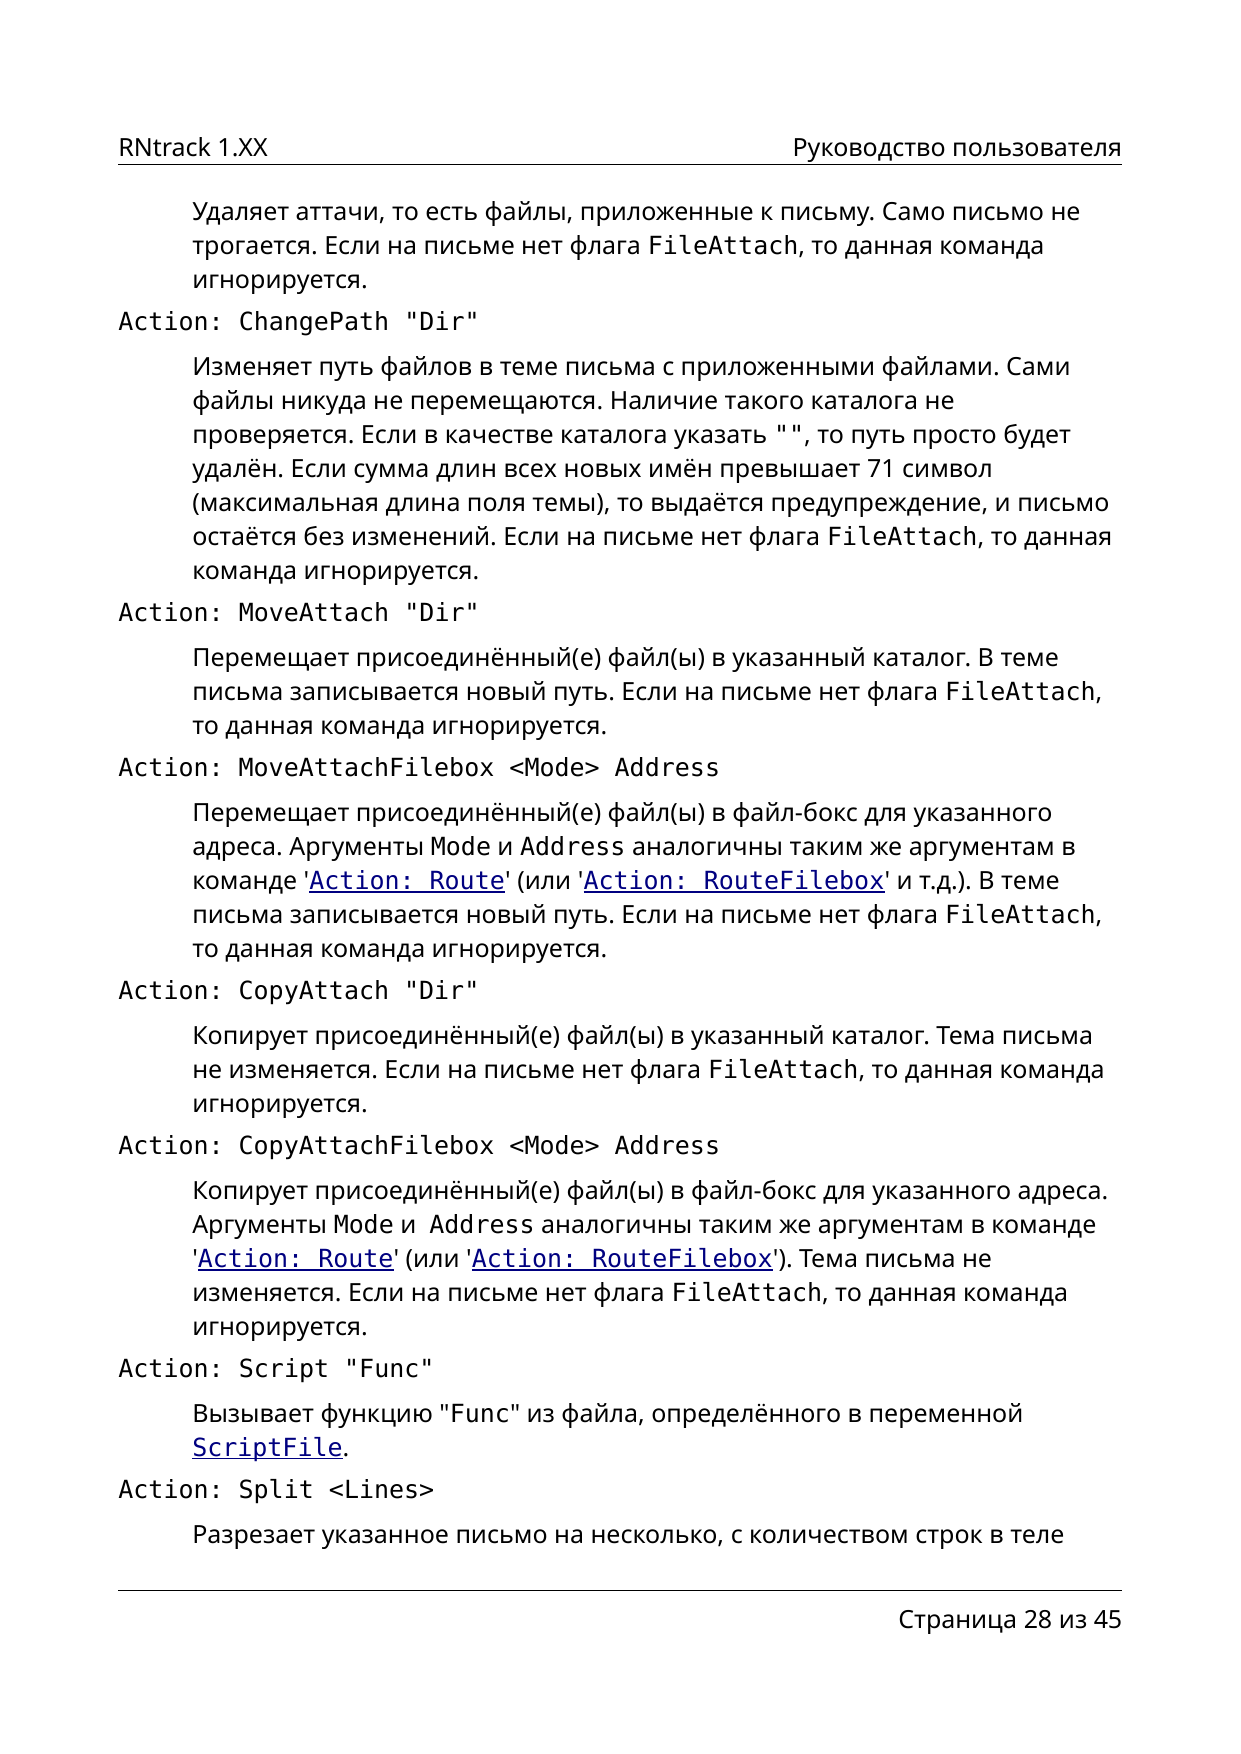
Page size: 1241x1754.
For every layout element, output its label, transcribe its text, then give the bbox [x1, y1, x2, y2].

text Перемещает присоединённый(е) файл(ы) в файл-бокс для указанного адреса. Аргументы Mode и Address аналогичны таким же аргументам в команде 'Action: Route' (или 'Action: RouteFilebox' и т.д.). В теме письма записывается новый путь. Если на письме нет флага FileAttach, то данная команда игнорируется. [192, 794, 1122, 965]
text Action: MoveAttachFilebox <Mode> Address [118, 753, 1122, 783]
text Изменяет путь файлов в теме письма с приложенными файлами. Сами файлы никуда не перемещаются. Наличие такого каталога не проверяется. Если в качестве каталога указать "", то путь просто будет удалён. Если сумма длин всех новых имён превышает 71 символ (максимальная длина поля темы), то выдаётся предупреждение, и письмо остаётся без изменений. Если на письме нет флага FileAttach, то данная команда игнорируется. [192, 348, 1122, 587]
text Копирует присоединённый(е) файл(ы) в файл-бокс для указанного адреса. Аргументы Mode и Address аналогичны таким же аргументам в команде 'Action: Route' (или 'Action: RouteFilebox'). Тема письма не изменяется. Если на письме нет флага FileAttach, то данная команда игнорируется. [192, 1172, 1122, 1343]
text Action: ChangePath "Dir" [118, 307, 1122, 337]
text Action: Split <Lines> [118, 1475, 1122, 1504]
text Копирует присоединённый(е) файл(ы) в указанный каталог. Тема письма не изменяется. Если на письме нет флага FileAttach, то данная команда игнорируется. [192, 1017, 1122, 1120]
text Action: CopyAttachFilebox <Mode> Address [118, 1131, 1122, 1161]
text Action: MoveAttach "Dir" [118, 599, 1122, 628]
text Action: CopyAttach "Dir" [118, 977, 1122, 1006]
text Разрезает указанное письмо на несколько, с количеством строк в теле [192, 1516, 1122, 1550]
text Action: Script "Func" [118, 1354, 1122, 1384]
text Удаляет аттачи, то есть файлы, приложенные к письму. Само письмо не трогается. Если на письме нет флага FileAttach, то данная команда игнорируется. [192, 193, 1122, 296]
text Перемещает присоединённый(е) файл(ы) в указанный каталог. В теме письма записывается новый путь. Если на письме нет флага FileAttach, то данная команда игнорируется. [192, 639, 1122, 742]
text Вызывает функцию "Func" из файла, определённого в переменной ScriptFile. [192, 1395, 1122, 1463]
